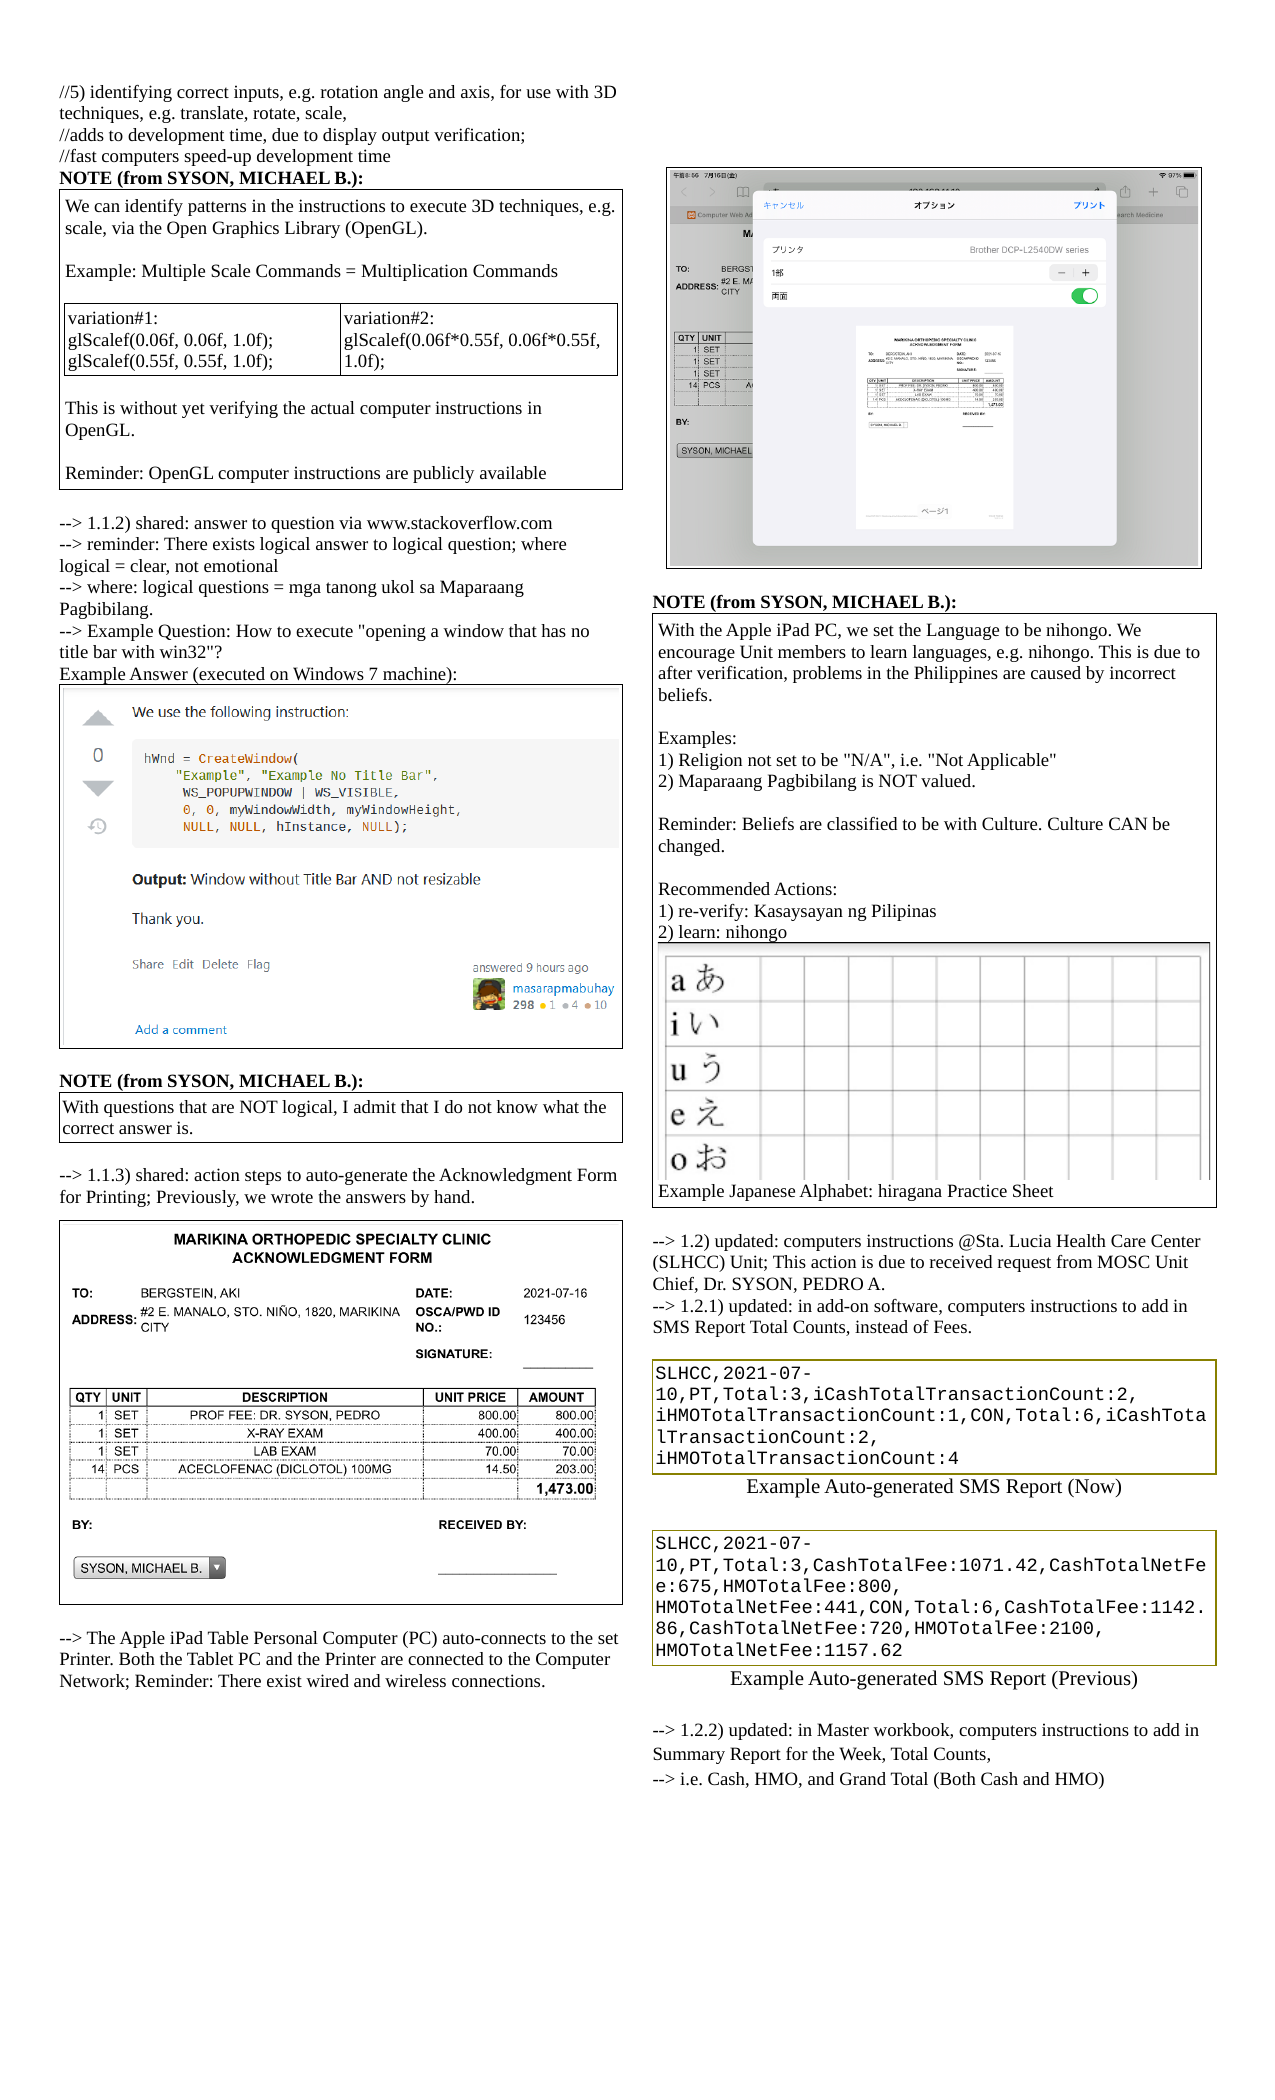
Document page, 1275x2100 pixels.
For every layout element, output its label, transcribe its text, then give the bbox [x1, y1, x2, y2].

picture [670, 170, 1199, 566]
text //adds to development time, due to display output verification; [59, 124, 623, 145]
text --> 1.2.2) updated: in Master workbook, computers instructions to add in Summary Report for the Week, Total Counts, [652, 1718, 1216, 1765]
text --> where: logical questions = mga tanong ukol sa Maparaang Pagbibilang. [59, 576, 623, 619]
text --> Example Question: How to execute "opening a window that has no title bar with win32"? [59, 619, 623, 663]
text Example Answer (executed on Windows 7 machine): [59, 663, 623, 684]
text NOTE (from SYSON, MICHAEL B.): [59, 1070, 623, 1092]
text NOTE (from SYSON, MICHAEL B.): [652, 591, 1216, 612]
picture [63, 1224, 619, 1601]
text NOTE (from SYSON, MICHAEL B.): [59, 167, 623, 188]
text //fast computers speed-up development time [59, 145, 623, 167]
text Example Auto-generated SMS Report (Now) [652, 1475, 1216, 1498]
text Example Auto-generated SMS Report (Previous) [652, 1666, 1216, 1690]
text --> i.e. Cash, HMO, and Grand Total (Both Cash and HMO) [652, 1768, 1216, 1790]
text //5) identifying correct inputs, e.g. rotation angle and axis, for use with 3D techniques, e.g. translate, rotate, scale, [59, 81, 623, 124]
table_header With questions that are NOT logical, I admit that I do not know what the correct answer is. [60, 1093, 622, 1142]
table_header SLHCC,2021-07-10,PT,Total:3,iCashTotalTransactionCount:2, iHMOTotalTransactionCount:1,CON,Total:6,iCashTotalTransactionCount:2, iHMOTotalTransactionCount:4 [653, 1361, 1215, 1473]
text --> reminder: There exists logical answer to logical question; where logical = clear, not emotional [59, 533, 623, 576]
text --> 1.2) updated: computers instructions @Sta. Lucia Health Care Center (SLHCC) Unit; This action is due to received request from MOSC Unit Chief, Dr. SYSON, PEDRO A. [652, 1230, 1216, 1294]
picture [63, 688, 619, 1045]
table_header variation#1: glScalef(0.06f, 0.06f, 1.0f); glScalef(0.55f, 0.55f, 1.0f); [65, 304, 340, 374]
text --> 1.1.3) shared: action steps to auto-generate the Acknowledgment Form for Printing; Previously, we wrote the answers by hand. [59, 1164, 623, 1207]
picture [657, 942, 1211, 1180]
text --> 1.1.2) shared: answer to question via www.stackoverflow.com [59, 512, 623, 533]
text --> The Apple iPad Table Personal Computer (PC) auto-connects to the set Printer. Both the Tablet PC and the Printer are connected to the Computer Network; Reminder: There exist wired and wireless connections. [59, 1627, 623, 1691]
table_header variation#2: glScalef(0.06f*0.55f, 0.06f*0.55f, 1.0f); [341, 304, 617, 374]
table_header We can identify patterns in the instructions to execute 3D techniques, e.g. scale, via the Open Graphics Library (OpenGL). Example: Multiple Scale Commands = Multiplication Commands This is without yet verifying the actual computer instructions in OpenGL. Reminder: OpenGL computer instructions are publicly available [60, 190, 622, 489]
table_header SLHCC,2021-07-10,PT,Total:3,CashTotalFee:1071.42,CashTotalNetFee:675,HMOTotalFee:800, HMOTotalNetFee:441,CON,Total:6,CashTotalFee:1142.86,CashTotalNetFee:720,HMOTotalFee:2100, HMOTotalNetFee:1157.62 [653, 1531, 1215, 1664]
text --> 1.2.1) updated: in add-on software, computers instructions to add in SMS Report Total Counts, instead of Fees. [652, 1294, 1216, 1338]
table_header With the Apple iPad PC, we set the Language to be nihongo. We encourage Unit members to learn languages, e.g. nihongo. This is due to after verification, problems in the Philippines are caused by incorrect beliefs. Examples: 1) Religion not set to be "N/A", i.e. "Not Applicable" 2) Maparaang Pagbibilang is NOT valued. Reminder: Beliefs are classified to be with Culture. Culture CAN be changed. Recommended Actions: 1) re-verify: Kasaysayan ng Pilipinas 2) learn: nihongo Example Japanese Alphabet: hiragana Practice Sheet [653, 614, 1216, 1207]
